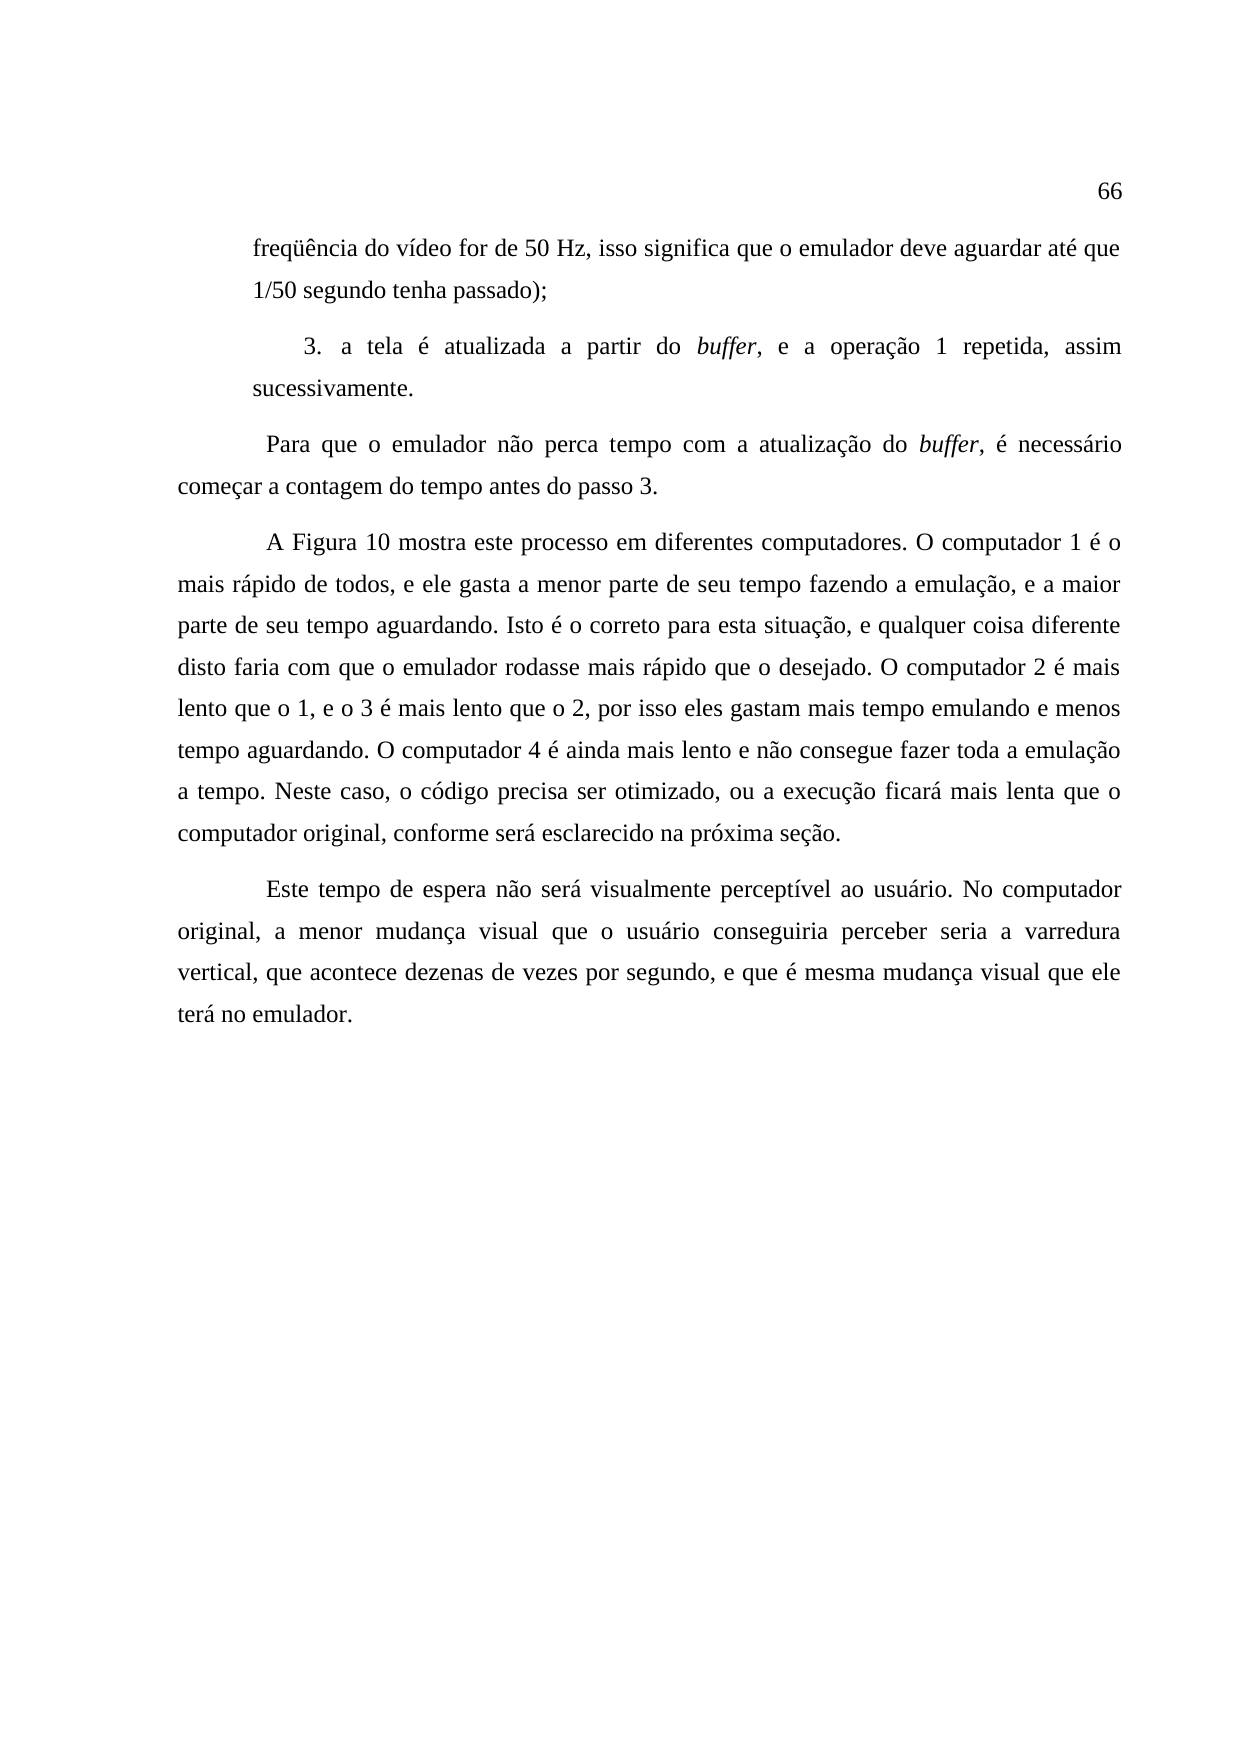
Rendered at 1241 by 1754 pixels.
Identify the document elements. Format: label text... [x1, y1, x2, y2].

list freqüência do vídeo for de 50 Hz, isso significa que o emulador deve aguardar até que 1/50 segundo tenha passado); [215, 234, 1122, 304]
text Para que o emulador não perca tempo com a atualização do buffer, é necessário começar a contagem do tempo antes do passo 3. [177, 430, 1122, 499]
text Este tempo de espera não será visualmente perceptível ao usuário. No computador original, a menor mudança visual que o usuário conseguiria perceber seria a varredura vertical, que acontece dezenas de vezes por segundo, e que é mesma mudança visual que ele terá no emulador. [177, 875, 1122, 1028]
list a tela é atualizada a partir do buffer, e a operação 1 repetida, assim sucessivamente. [215, 332, 1122, 402]
text A Figura 10 mostra este processo em diferentes computadores. O computador 1 é o mais rápido de todos, e ele gasta a menor parte de seu tempo fazendo a emulação, e a maior parte de seu tempo aguardando. Isto é o correto para esta situação, e qualquer coisa diferente disto faria com que o emulador rodasse mais rápido que o desejado. O computador 2 é mais lento que o 1, e o 3 é mais lento que o 2, por isso eles gastam mais tempo emulando e menos tempo aguardando. O computador 4 é ainda mais lento e não consegue fazer toda a emulação a tempo. Neste caso, o código precisa ser otimizado, ou a execução ficará mais lenta que o computador original, conforme será esclarecido na próxima seção. [177, 528, 1122, 847]
